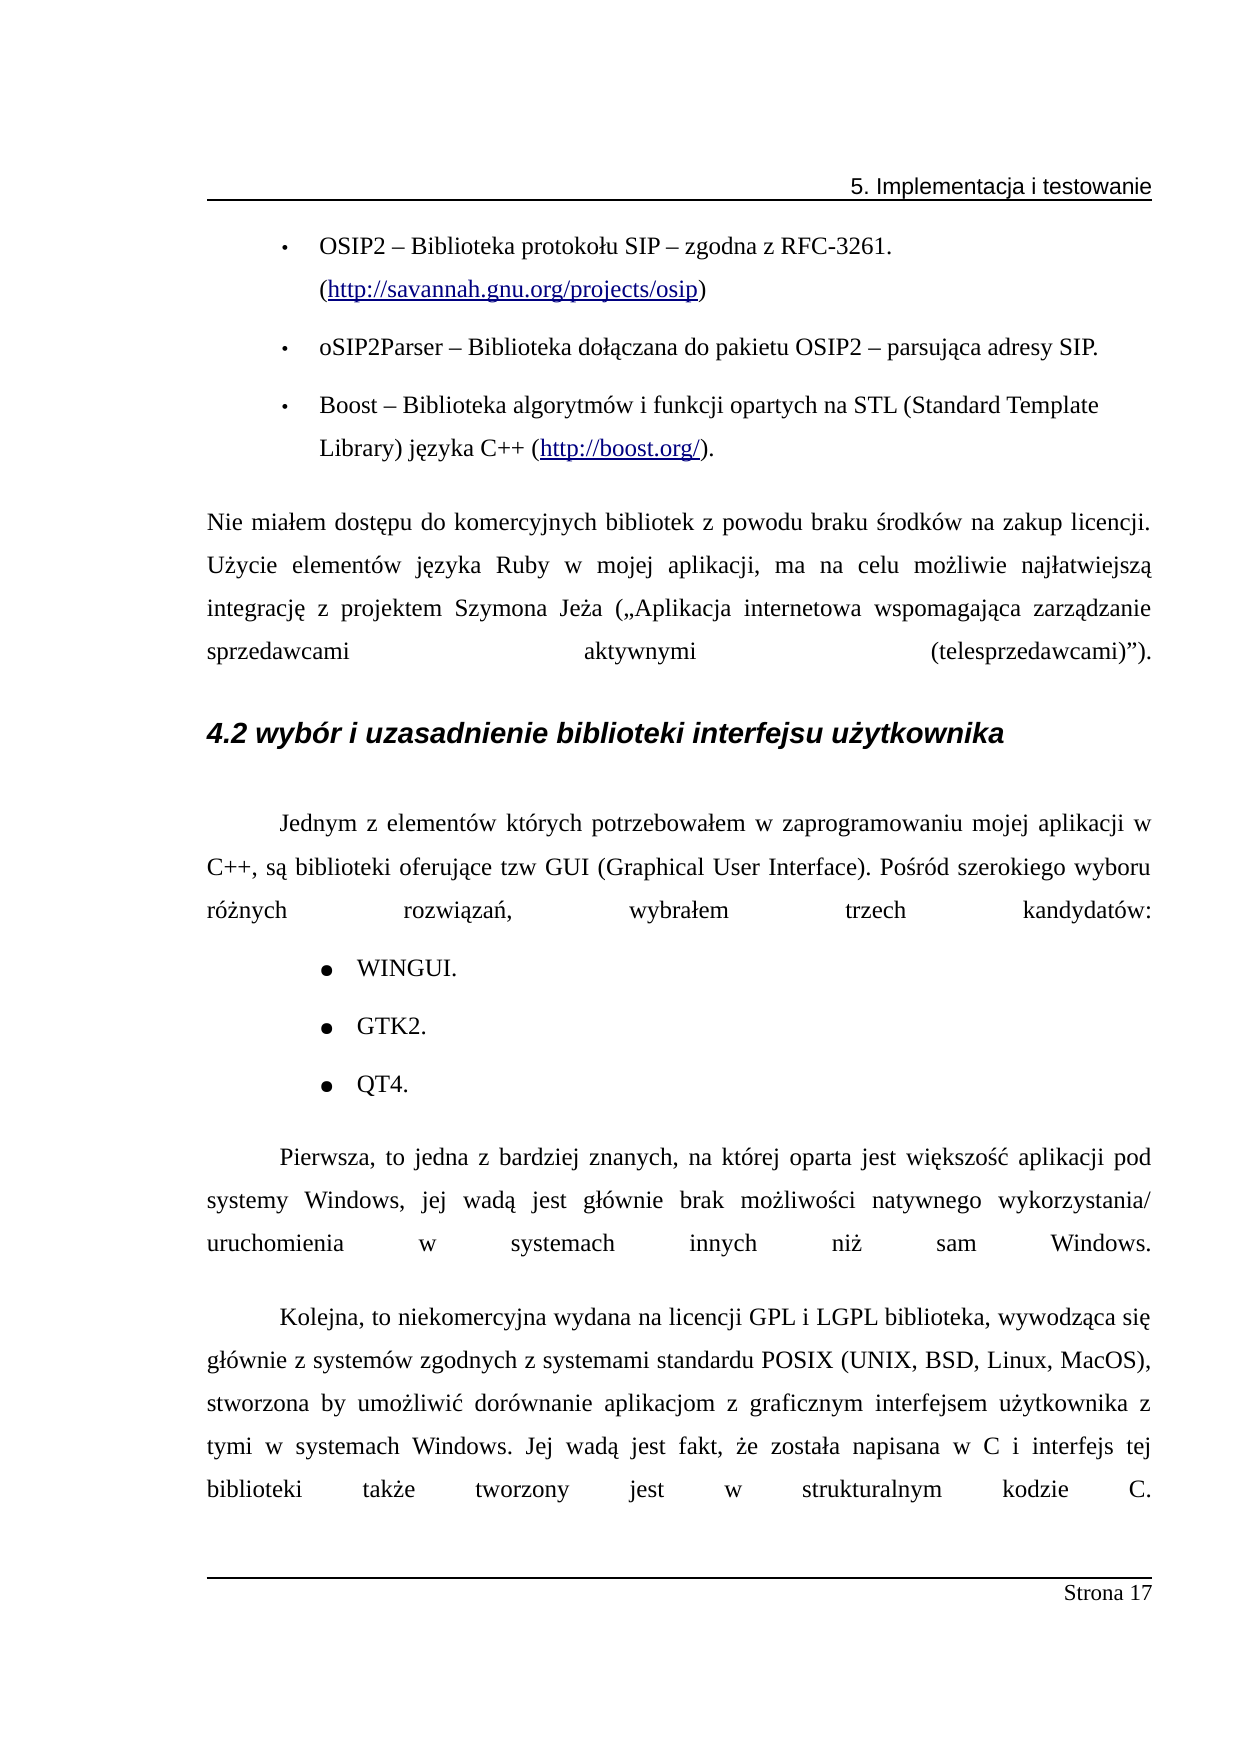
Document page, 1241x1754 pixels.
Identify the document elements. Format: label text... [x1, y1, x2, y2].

list WINGUI. [319, 953, 1122, 982]
text Jednym z elementów których potrzebowałem w zaprogramowaniu mojej aplikacji w C++, są biblioteki oferujące tzw GUI (Graphical User Interface). Pośród szerokiego wyboru różnych rozwiązań, wybrałem trzech kandydatów: [207, 808, 1152, 923]
text Kolejna, to niekomercyjna wydana na licencji GPL i LGPL biblioteka, wywodząca się głównie z systemów zgodnych z systemami standardu POSIX (UNIX, BSD, Linux, MacOS), stworzona by umożliwić dorównanie aplikacjom z graficznym interfejsem użytkownika z tymi w systemach Windows. Jej wadą jest fakt, że została napisana w C i interfejs tej biblioteki także tworzony jest w strukturalnym kodzie C. [207, 1302, 1152, 1503]
list Boost – Biblioteka algorytmów i funkcji opartych na STL (Standard Template Library) języka C++ (http://boost.org/). [282, 390, 1122, 462]
text Nie miałem dostępu do komercyjnych bibliotek z powodu braku środków na zakup licencji. Użycie elementów języka Ruby w mojej aplikacji, ma na celu możliwie najłatwiejszą integrację z projektem Szymona Jeża („Aplikacja internetowa wspomagająca zarządzanie sprzedawcami aktywnymi (telesprzedawcami)”). [207, 507, 1152, 665]
list oSIP2Parser – Biblioteka dołączana do pakietu OSIP2 – parsująca adresy SIP. [282, 332, 1122, 361]
text Pierwsza, to jedna z bardziej znanych, na której oparta jest większość aplikacji pod systemy Windows, jej wadą jest głównie brak możliwości natywnego wykorzystania/ uruchomienia w systemach innych niż sam Windows. [207, 1142, 1152, 1257]
list GTK2. [319, 1011, 1122, 1040]
list OSIP2 – Biblioteka protokołu SIP – zgodna z RFC-3261. (http://savannah.gnu.org/projects/osip) [282, 231, 1122, 303]
list QT4. [319, 1069, 1122, 1098]
subtitle 4.2 wybór i uzasadnienie biblioteki interfejsu użytkownika [207, 716, 1152, 749]
